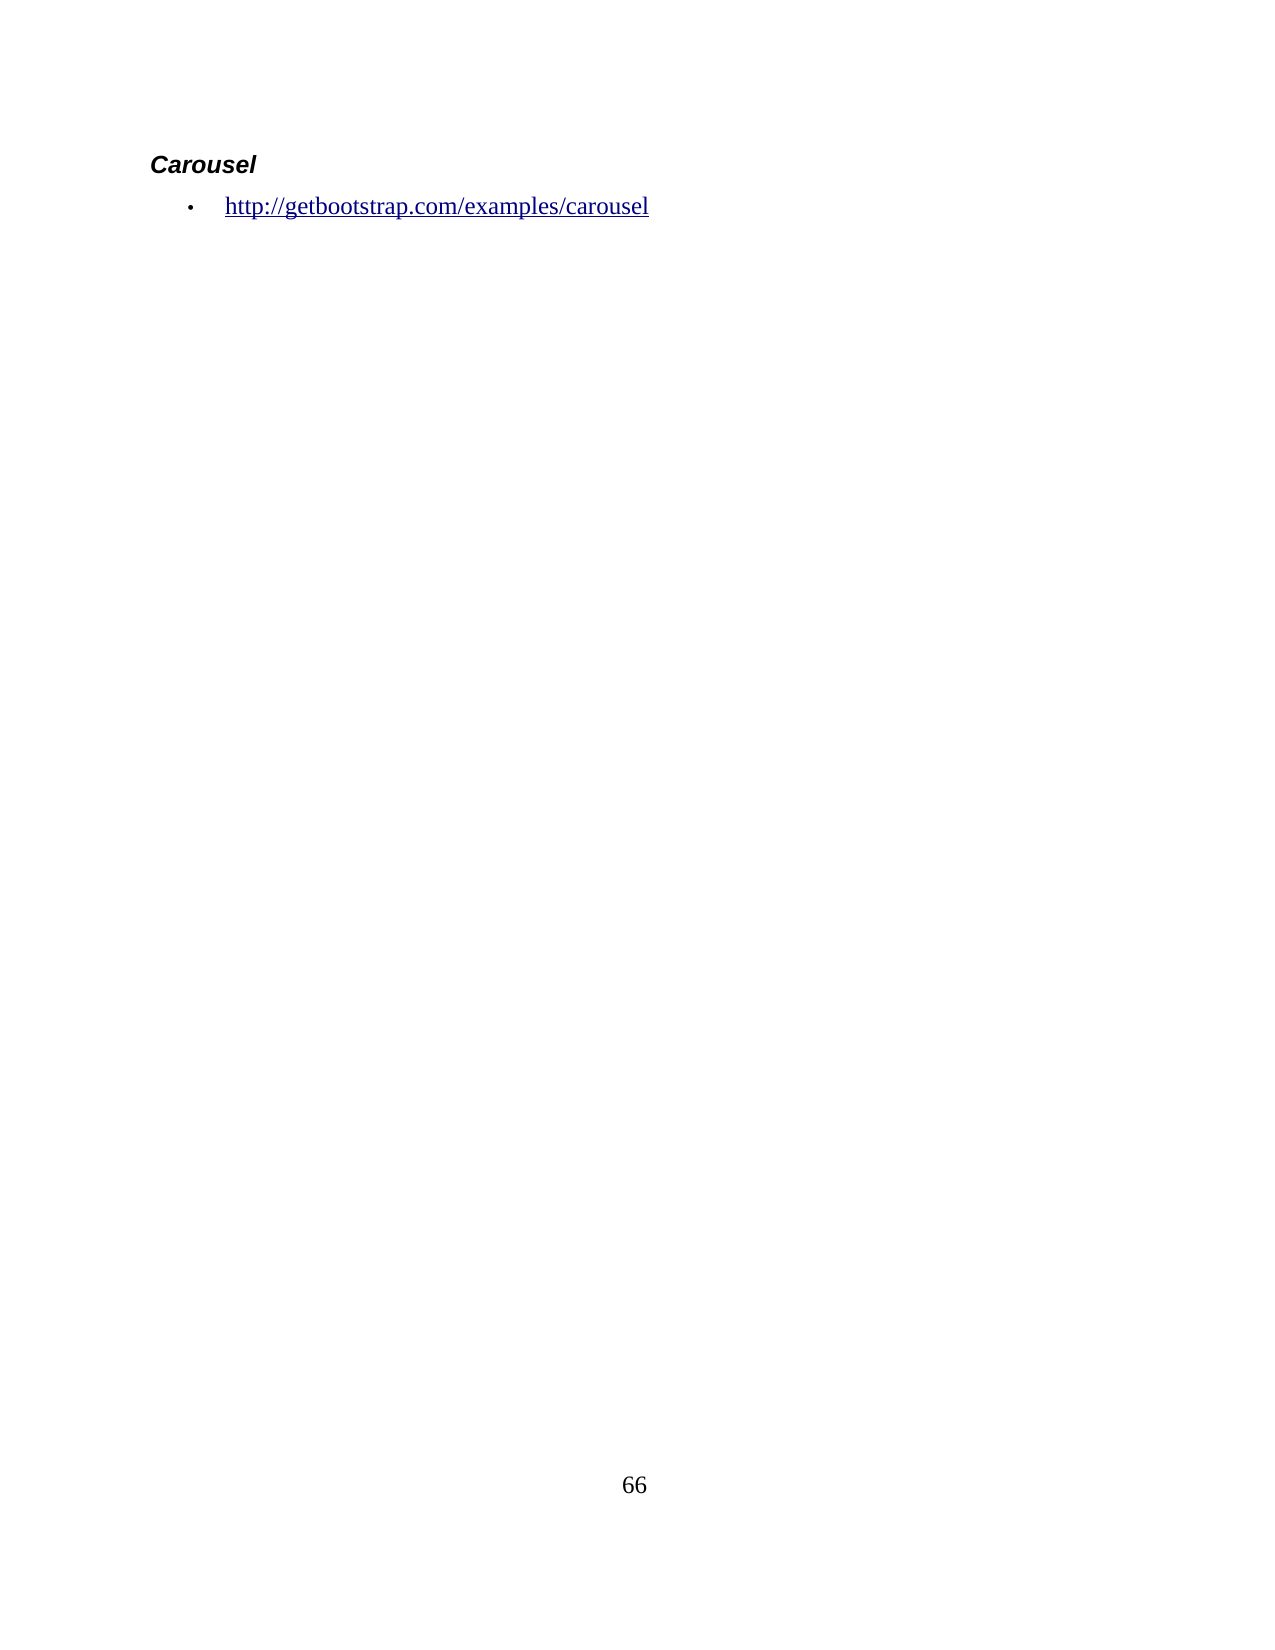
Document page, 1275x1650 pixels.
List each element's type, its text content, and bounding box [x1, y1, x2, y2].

list http://getbootstrap.com/examples/carousel [187, 191, 1125, 220]
subtitle Carousel [150, 150, 1125, 178]
